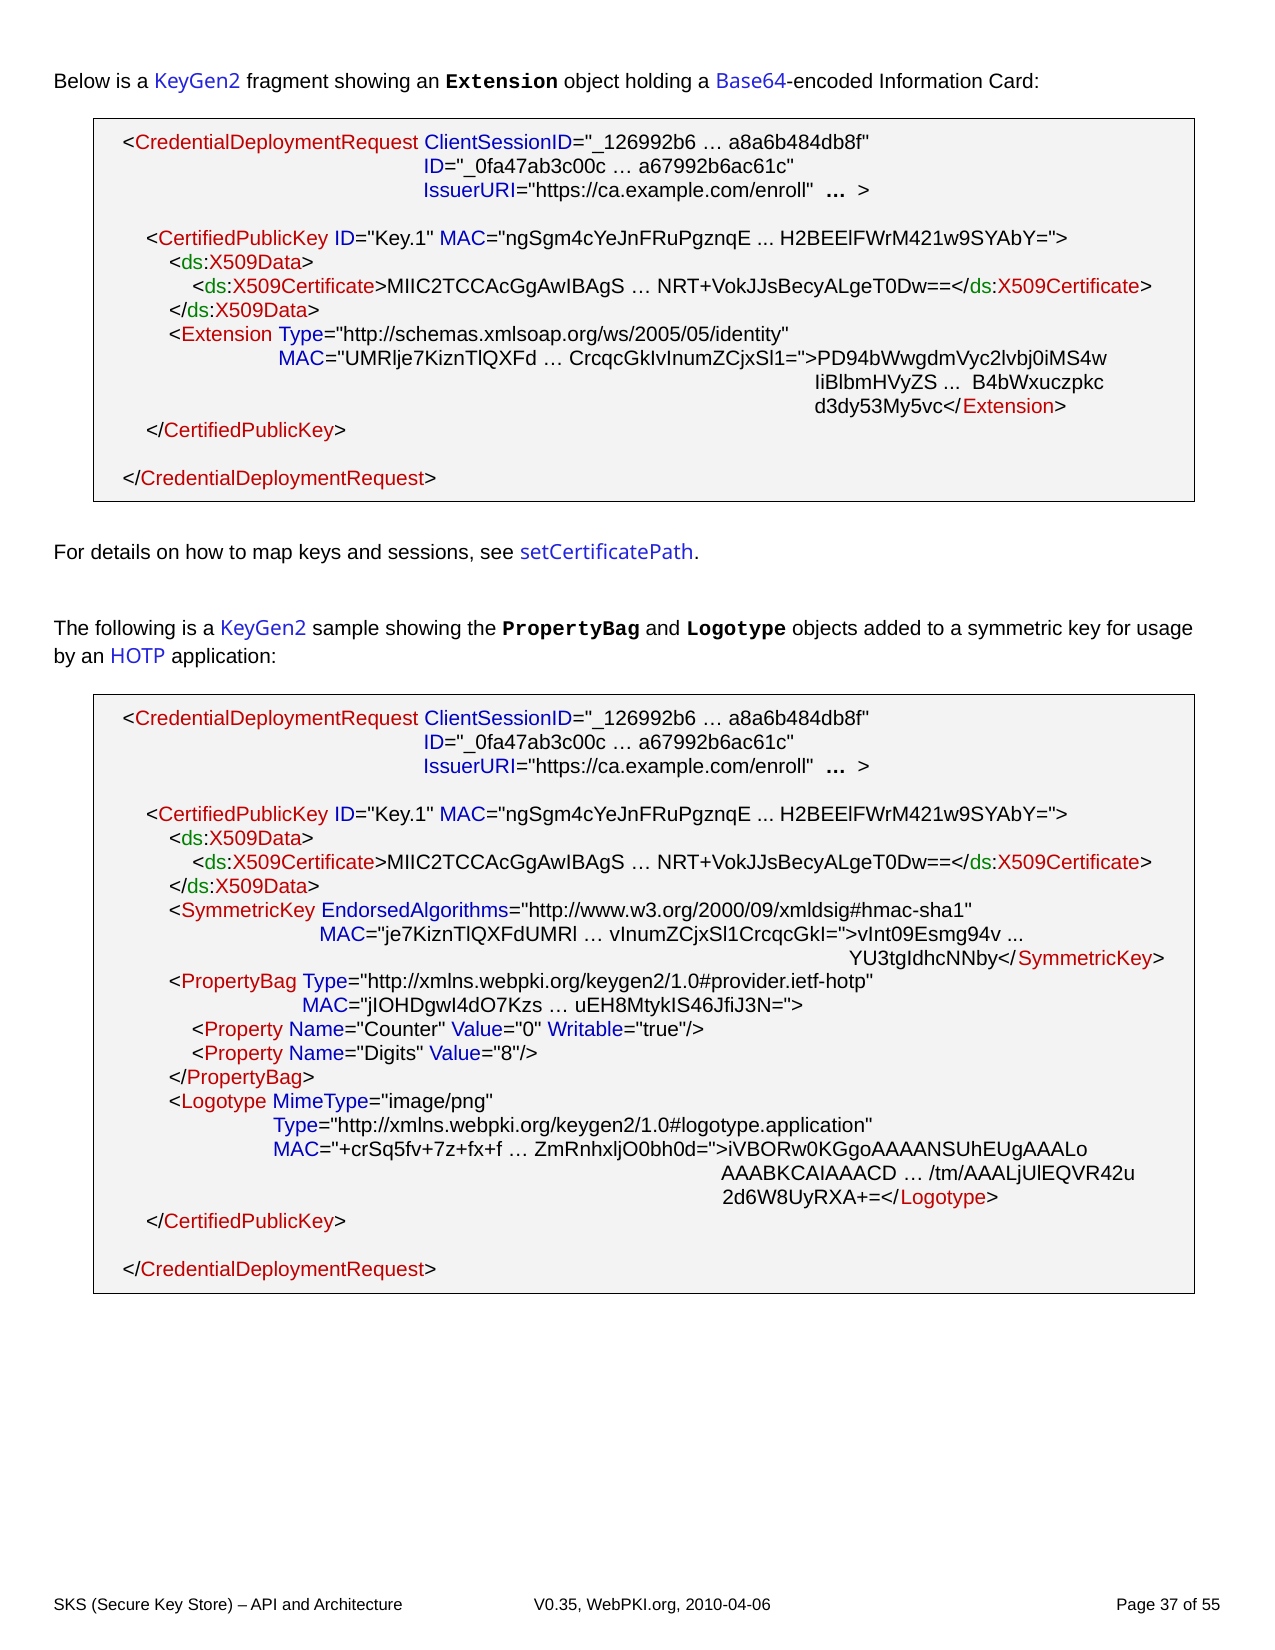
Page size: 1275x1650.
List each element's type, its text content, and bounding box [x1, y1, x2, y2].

table_header <CredentialDeploymentRequest ClientSessionID="_126992b6 … a8a6b484db8f" ID="_0fa47ab3c00c … a67992b6ac61c" IssuerURI="https://ca.example.com/enroll" … > <CertifiedPublicKey ID="Key.1" MAC="ngSgm4cYeJnFRuPgznqE ... H2BEElFWrM421w9SYAbY="> <ds:X509Data> <ds:X509Certificate>MIIC2TCCAcGgAwIBAgS … NRT+VokJJsBecyALgeT0Dw==</ds:X509Certificate> </ds:X509Data> <Extension Type="http://schemas.xmlsoap.org/ws/2005/05/identity" MAC="UMRlje7KiznTlQXFd … CrcqcGkIvInumZCjxSl1=">PD94bWwgdmVyc2lvbj0iMS4w IiBlbmHVyZS ... B4bWxuczpkc d3dy53My5vc</Extension> </CertifiedPublicKey> </CredentialDeploymentRequest> [94, 119, 1194, 501]
text For details on how to map keys and sessions, see setCertificatePath. [53, 537, 1221, 566]
text Below is a KeyGen2 fragment showing an Extension object holding a Base64-encoded Information Card: [53, 66, 1221, 118]
text The following is a KeyGen2 sample showing the PropertyBag and Logotype objects added to a symmetric key for usage by an HOTP application: [53, 613, 1221, 694]
table_header <CredentialDeploymentRequest ClientSessionID="_126992b6 … a8a6b484db8f" ID="_0fa47ab3c00c … a67992b6ac61c" IssuerURI="https://ca.example.com/enroll" … > <CertifiedPublicKey ID="Key.1" MAC="ngSgm4cYeJnFRuPgznqE ... H2BEElFWrM421w9SYAbY="> <ds:X509Data> <ds:X509Certificate>MIIC2TCCAcGgAwIBAgS … NRT+VokJJsBecyALgeT0Dw==</ds:X509Certificate> </ds:X509Data> <SymmetricKey EndorsedAlgorithms="http://www.w3.org/2000/09/xmldsig#hmac-sha1" MAC="je7KiznTlQXFdUMRl … vInumZCjxSl1CrcqcGkI=">vInt09Esmg94v ... YU3tgIdhcNNby</SymmetricKey> <PropertyBag Type="http://xmlns.webpki.org/keygen2/1.0#provider.ietf-hotp" MAC="jIOHDgwI4dO7Kzs … uEH8MtykIS46JfiJ3N="> <Property Name="Counter" Value="0" Writable="true"/> <Property Name="Digits" Value="8"/> </PropertyBag> <Logotype MimeType="image/png" Type="http://xmlns.webpki.org/keygen2/1.0#logotype.application" MAC="+crSq5fv+7z+fx+f … ZmRnhxljO0bh0d=">iVBORw0KGgoAAAANSUhEUgAAALo AAABKCAIAAACD … /tm/AAALjUlEQVR42u 2d6W8UyRXA+=</Logotype> </CertifiedPublicKey> </CredentialDeploymentRequest> [94, 695, 1194, 1293]
